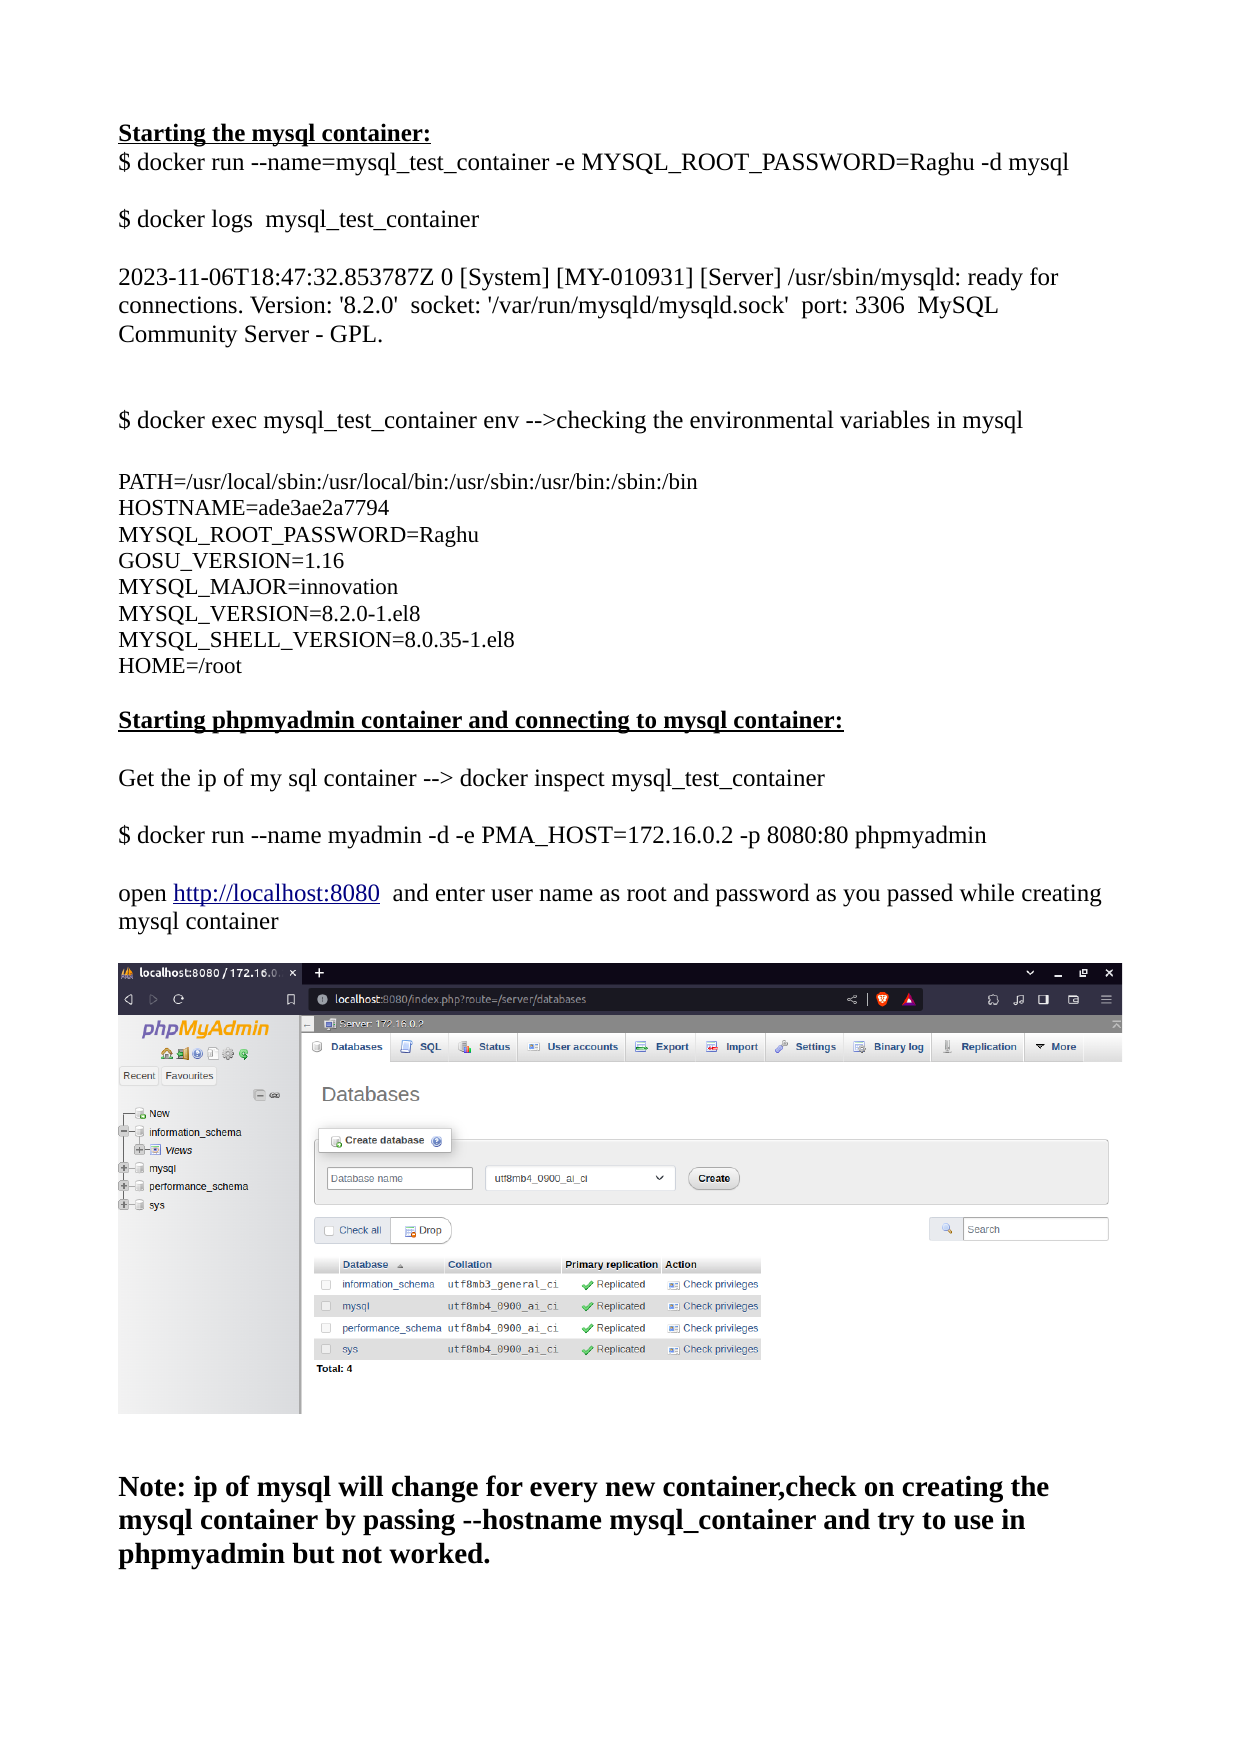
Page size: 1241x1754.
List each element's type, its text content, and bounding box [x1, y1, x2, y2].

text open http://localhost:8080 and enter user name as root and password as you passed while creating mysql container [118, 878, 1122, 935]
text Note: ip of mysql will change for every new container,check on creating the mysql container by passing --hostname mysql_container and try to use in phpmyadmin but not worked. [118, 1469, 1122, 1569]
text HOME=/root [118, 652, 1122, 679]
text 2023-11-06T18:47:32.853787Z 0 [System] [MY-010931] [Server] /usr/sbin/mysqld: ready for connections. Version: '8.2.0' socket: '/var/run/mysqld/mysqld.sock' port: 3306 MySQL Community Server - GPL. [118, 262, 1122, 348]
text $ docker run --name myadmin -d -e PMA_HOST=172.16.0.2 -p 8080:80 phpmyadmin [118, 820, 1122, 849]
text Get the ip of my sql container --> docker inspect mysql_test_container [118, 763, 1122, 791]
text MYSQL_SHELL_VERSION=8.0.35-1.el8 [118, 626, 1122, 652]
text MYSQL_MAJOR=innovation [118, 573, 1122, 600]
text PATH=/usr/local/sbin:/usr/local/bin:/usr/sbin:/usr/bin:/sbin:/bin [118, 468, 1122, 494]
text MYSQL_VERSION=8.2.0-1.el8 [118, 600, 1122, 626]
text $ docker run --name=mysql_test_container -e MYSQL_ROOT_PASSWORD=Raghu -d mysql [118, 147, 1122, 176]
text GOSU_VERSION=1.16 [118, 547, 1122, 573]
text $ docker exec mysql_test_container env -->checking the environmental variables in mysql [118, 406, 1122, 434]
text HOSTNAME=ade3ae2a7794 [118, 494, 1122, 521]
text Starting phpmyadmin container and connecting to mysql container: [118, 705, 1122, 734]
text MYSQL_ROOT_PASSWORD=Raghu [118, 521, 1122, 547]
picture [118, 963, 1123, 1414]
text Starting the mysql container: [118, 118, 1122, 147]
text $ docker logs mysql_test_container [118, 204, 1122, 233]
